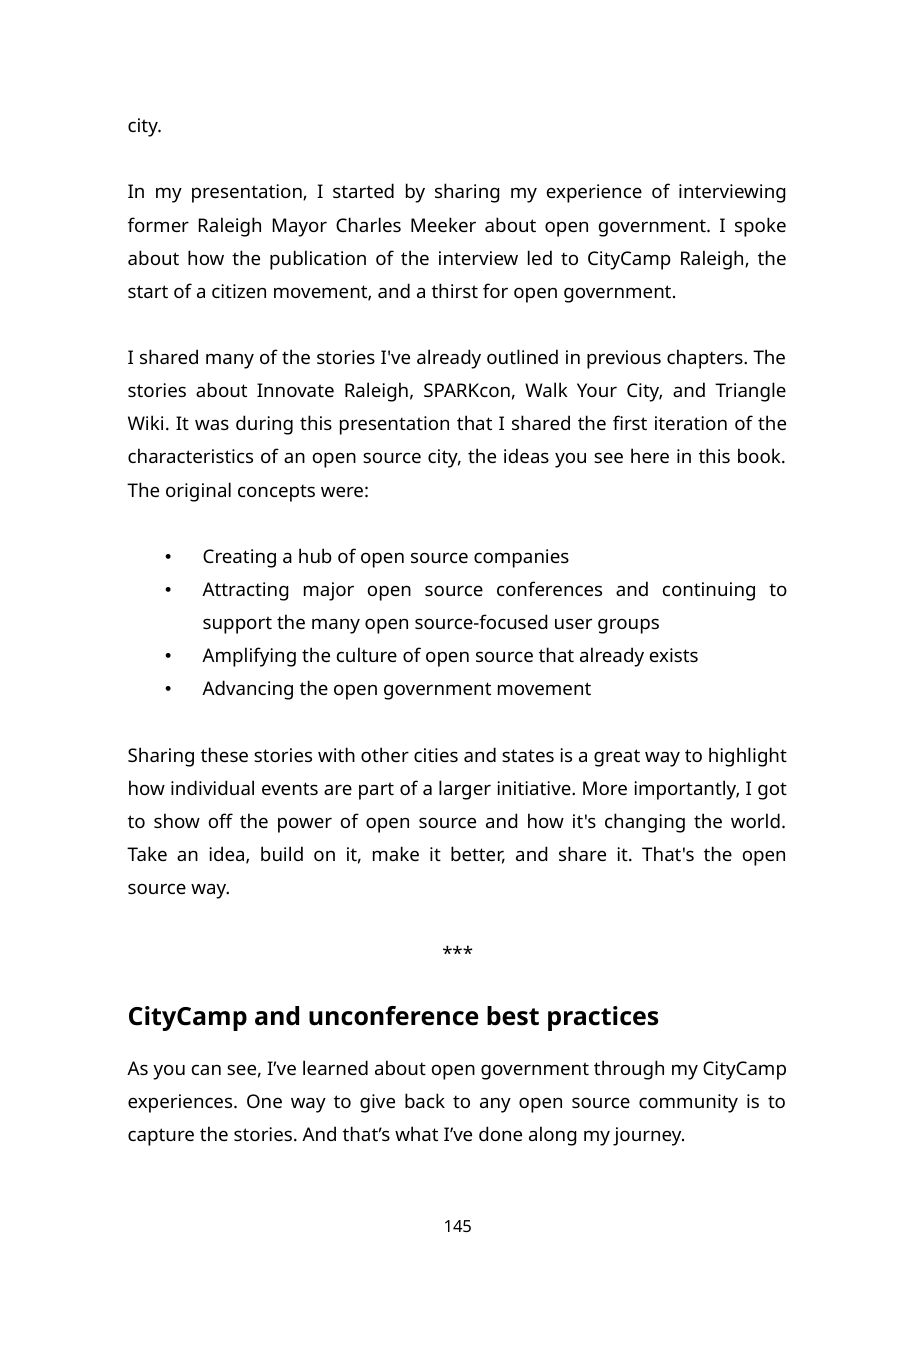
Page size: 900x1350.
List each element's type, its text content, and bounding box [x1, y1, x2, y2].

text *** [127, 941, 787, 966]
subtitle CityCamp and unconference best practices [127, 999, 787, 1033]
text Sharing these stories with other cities and states is a great way to highlight how individual events are part of a larger initiative. More importantly, I got to show off the power of open source and how it's changing the world. Take an idea, build on it, make it better, and share it. That's the open source way. [127, 742, 787, 900]
text I shared many of the stories I've already outlined in previous chapters. The stories about Innovate Raleigh, SPARKcon, Walk Your City, and Triangle Wiki. It was during this presentation that I shared the first iteration of the characteristics of an open source city, the ideas you see here in this book. The original concepts were: [127, 344, 787, 502]
list Creating a hub of open source companies [165, 543, 787, 569]
text In my presentation, I started by sharing my experience of interviewing former Raleigh Mayor Charles Meeker about open government. I spoke about how the publication of the interview led to CityCamp Raleigh, the start of a citizen movement, and a thirst for open government. [127, 179, 787, 304]
text As you can see, I’ve learned about open government through my CityCamp experiences. One way to give back to any open source community is to capture the stories. And that’s what I’ve done along my journey. [127, 1056, 787, 1147]
text city. [127, 112, 787, 138]
list Advancing the open government movement [165, 676, 787, 701]
list Amplifying the culture of open source that already exists [165, 642, 787, 668]
list Attracting major open source conferences and continuing to support the many open source-focused user groups [165, 576, 787, 635]
